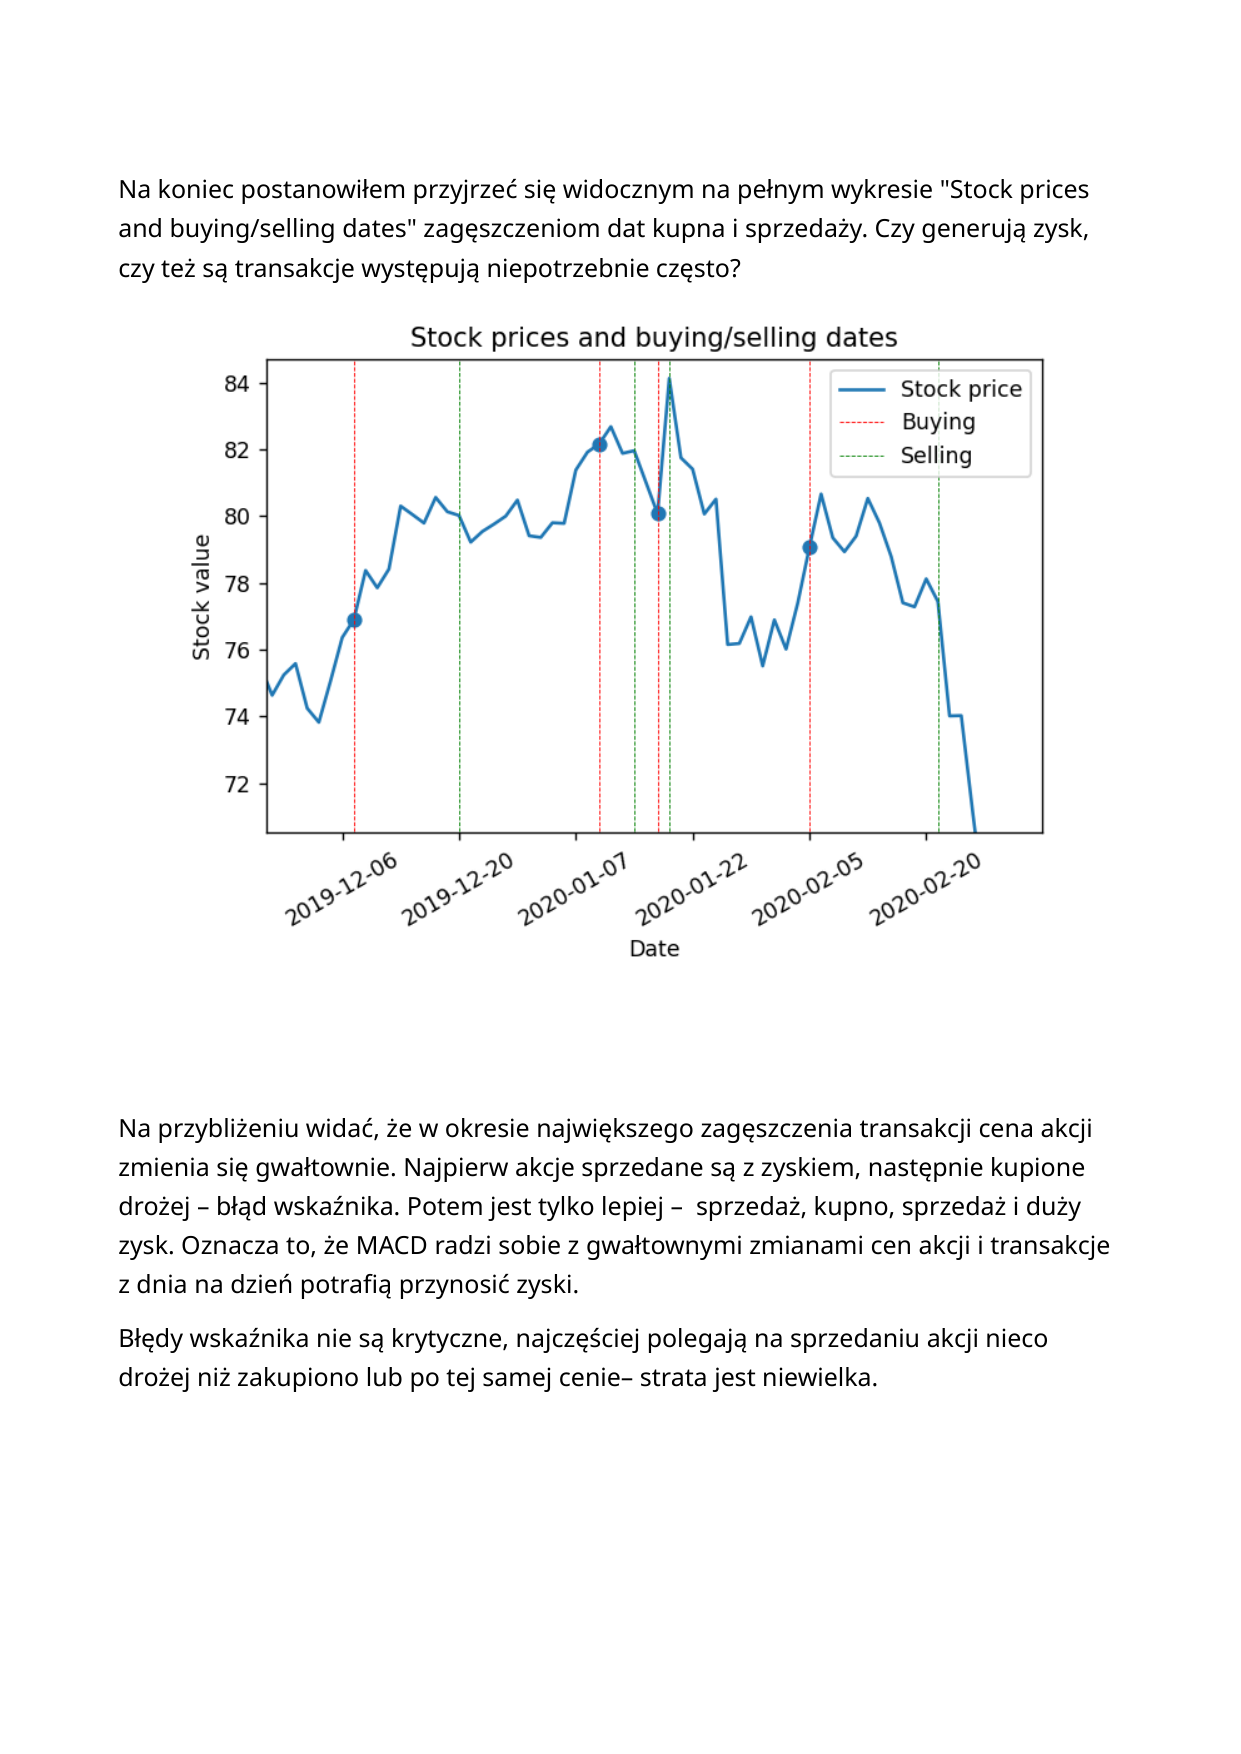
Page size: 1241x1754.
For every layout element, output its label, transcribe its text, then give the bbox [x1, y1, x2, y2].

text Błędy wskaźnika nie są krytyczne, najczęściej polegają na sprzedaniu akcji nieco drożej niż zakupiono lub po tej samej cenie– strata jest niewielka. [118, 1321, 1122, 1394]
text Na przybliżeniu widać, że w okresie największego zagęszczenia transakcji cena akcji zmienia się gwałtownie. Najpierw akcje sprzedane są z zyskiem, następnie kupione drożej – błąd wskaźnika. Potem jest tylko lepiej – sprzedaż, kupno, sprzedaż i duży zysk. Oznacza to, że MACD radzi sobie z gwałtownymi zmianami cen akcji i transakcje z dnia na dzień potrafią przynosić zyski. [118, 1110, 1122, 1301]
picture [164, 303, 1076, 984]
text Na koniec postanowiłem przyjrzeć się widocznym na pełnym wykresie "Stock prices and buying/selling dates" zagęszczeniom dat kupna i sprzedaży. Czy generują zysk, czy też są transakcje występują niepotrzebnie często? [118, 172, 1122, 284]
